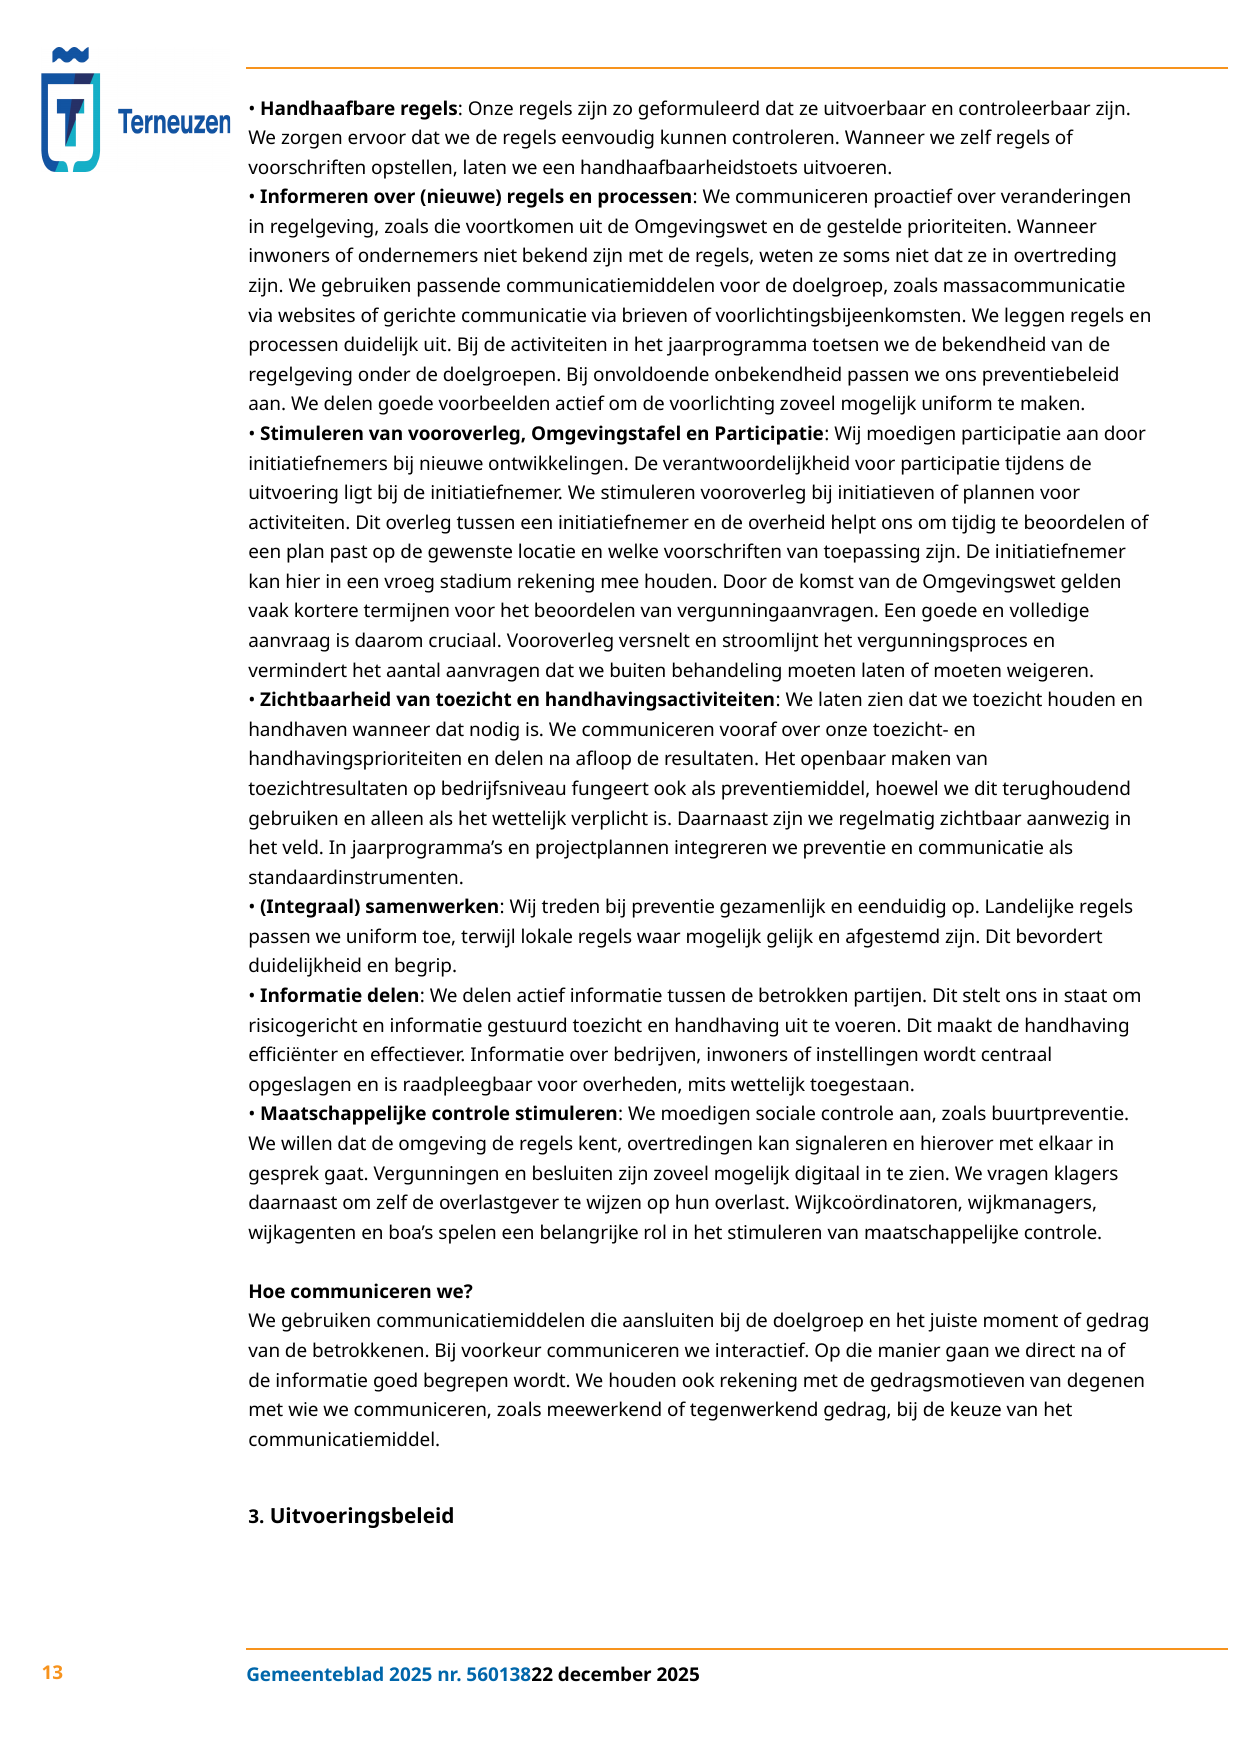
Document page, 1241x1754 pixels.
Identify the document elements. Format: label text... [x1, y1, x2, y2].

text 3. Uitvoeringsbeleid [248, 1501, 1152, 1530]
text We gebruiken communicatiemiddelen die aansluiten bij de doelgroep en het juiste moment of gedrag van de betrokkenen. Bij voorkeur communiceren we interactief. Op die manier gaan we direct na of de informatie goed begrepen wordt. We houden ook rekening met de gedragsmotieven van degenen met wie we communiceren, zoals meewerkend of tegenwerkend gedrag, bij de keuze van het communicatiemiddel. [248, 1308, 1152, 1452]
text Hoe communiceren we? [248, 1278, 1152, 1304]
text • Maatschappelijke controle stimuleren: We moedigen sociale controle aan, zoals buurtpreventie. We willen dat de omgeving de regels kent, overtredingen kan signaleren en hierover met elkaar in gesprek gaat. Vergunningen en besluiten zijn zoveel mogelijk digitaal in te zien. We vragen klagers daarnaast om zelf de overlastgever te wijzen op hun overlast. Wijkcoördinatoren, wijkmanagers, wijkagenten en boa’s spelen een belangrijke rol in het stimuleren van maatschappelijke controle. [248, 1101, 1152, 1245]
picture [41, 47, 231, 172]
text • Stimuleren van vooroverleg, Omgevingstafel en Participatie: Wij moedigen participatie aan door initiatiefnemers bij nieuwe ontwikkelingen. De verantwoordelijkheid voor participatie tijdens de uitvoering ligt bij de initiatiefnemer. We stimuleren vooroverleg bij initiatieven of plannen voor activiteiten. Dit overleg tussen een initiatiefnemer en de overheid helpt ons om tijdig te beoordelen of een plan past op de gewenste locatie en welke voorschriften van toepassing zijn. De initiatiefnemer kan hier in een vroeg stadium rekening mee houden. Door de komst van de Omgevingswet gelden vaak kortere termijnen voor het beoordelen van vergunningaanvragen. Een goede en volledige aanvraag is daarom cruciaal. Vooroverleg versnelt en stroomlijnt het vergunningsproces en vermindert het aantal aanvragen dat we buiten behandeling moeten laten of moeten weigeren. [248, 420, 1152, 683]
text • Informeren over (nieuwe) regels en processen: We communiceren proactief over veranderingen in regelgeving, zoals die voortkomen uit de Omgevingswet en de gestelde prioriteiten. Wanneer inwoners of ondernemers niet bekend zijn met de regels, weten ze soms niet dat ze in overtreding zijn. We gebruiken passende communicatiemiddelen voor de doelgroep, zoals massacommunicatie via websites of gerichte communicatie via brieven of voorlichtingsbijeenkomsten. We leggen regels en processen duidelijk uit. Bij de activiteiten in het jaarprogramma toetsen we de bekendheid van de regelgeving onder de doelgroepen. Bij onvoldoende onbekendheid passen we ons preventiebeleid aan. We delen goede voorbeelden actief om de voorlichting zoveel mogelijk uniform te maken. [248, 183, 1152, 416]
text • Zichtbaarheid van toezicht en handhavingsactiviteiten: We laten zien dat we toezicht houden en handhaven wanneer dat nodig is. We communiceren vooraf over onze toezicht- en handhavingsprioriteiten en delen na afloop de resultaten. Het openbaar maken van toezichtresultaten op bedrijfsniveau fungeert ook als preventiemiddel, hoewel we dit terughoudend gebruiken en alleen als het wettelijk verplicht is. Daarnaast zijn we regelmatig zichtbaar aanwezig in het veld. In jaarprogramma’s en projectplannen integreren we preventie en communicatie als standaardinstrumenten. [248, 686, 1152, 890]
text • (Integraal) samenwerken: Wij treden bij preventie gezamenlijk en eenduidig op. Landelijke regels passen we uniform toe, terwijl lokale regels waar mogelijk gelijk en afgestemd zijn. Dit bevordert duidelijkheid en begrip. [248, 893, 1152, 978]
text • Informatie delen: We delen actief informatie tussen de betrokken partijen. Dit stelt ons in staat om risicogericht en informatie gestuurd toezicht en handhaving uit te voeren. Dit maakt de handhaving efficiënter en effectiever. Informatie over bedrijven, inwoners of instellingen wordt centraal opgeslagen en is raadpleegbaar voor overheden, mits wettelijk toegestaan. [248, 982, 1152, 1097]
text • Handhaafbare regels: Onze regels zijn zo geformuleerd dat ze uitvoerbaar en controleerbaar zijn. We zorgen ervoor dat we de regels eenvoudig kunnen controleren. Wanneer we zelf regels of voorschriften opstellen, laten we een handhaafbaarheidstoets uitvoeren. [248, 95, 1152, 180]
